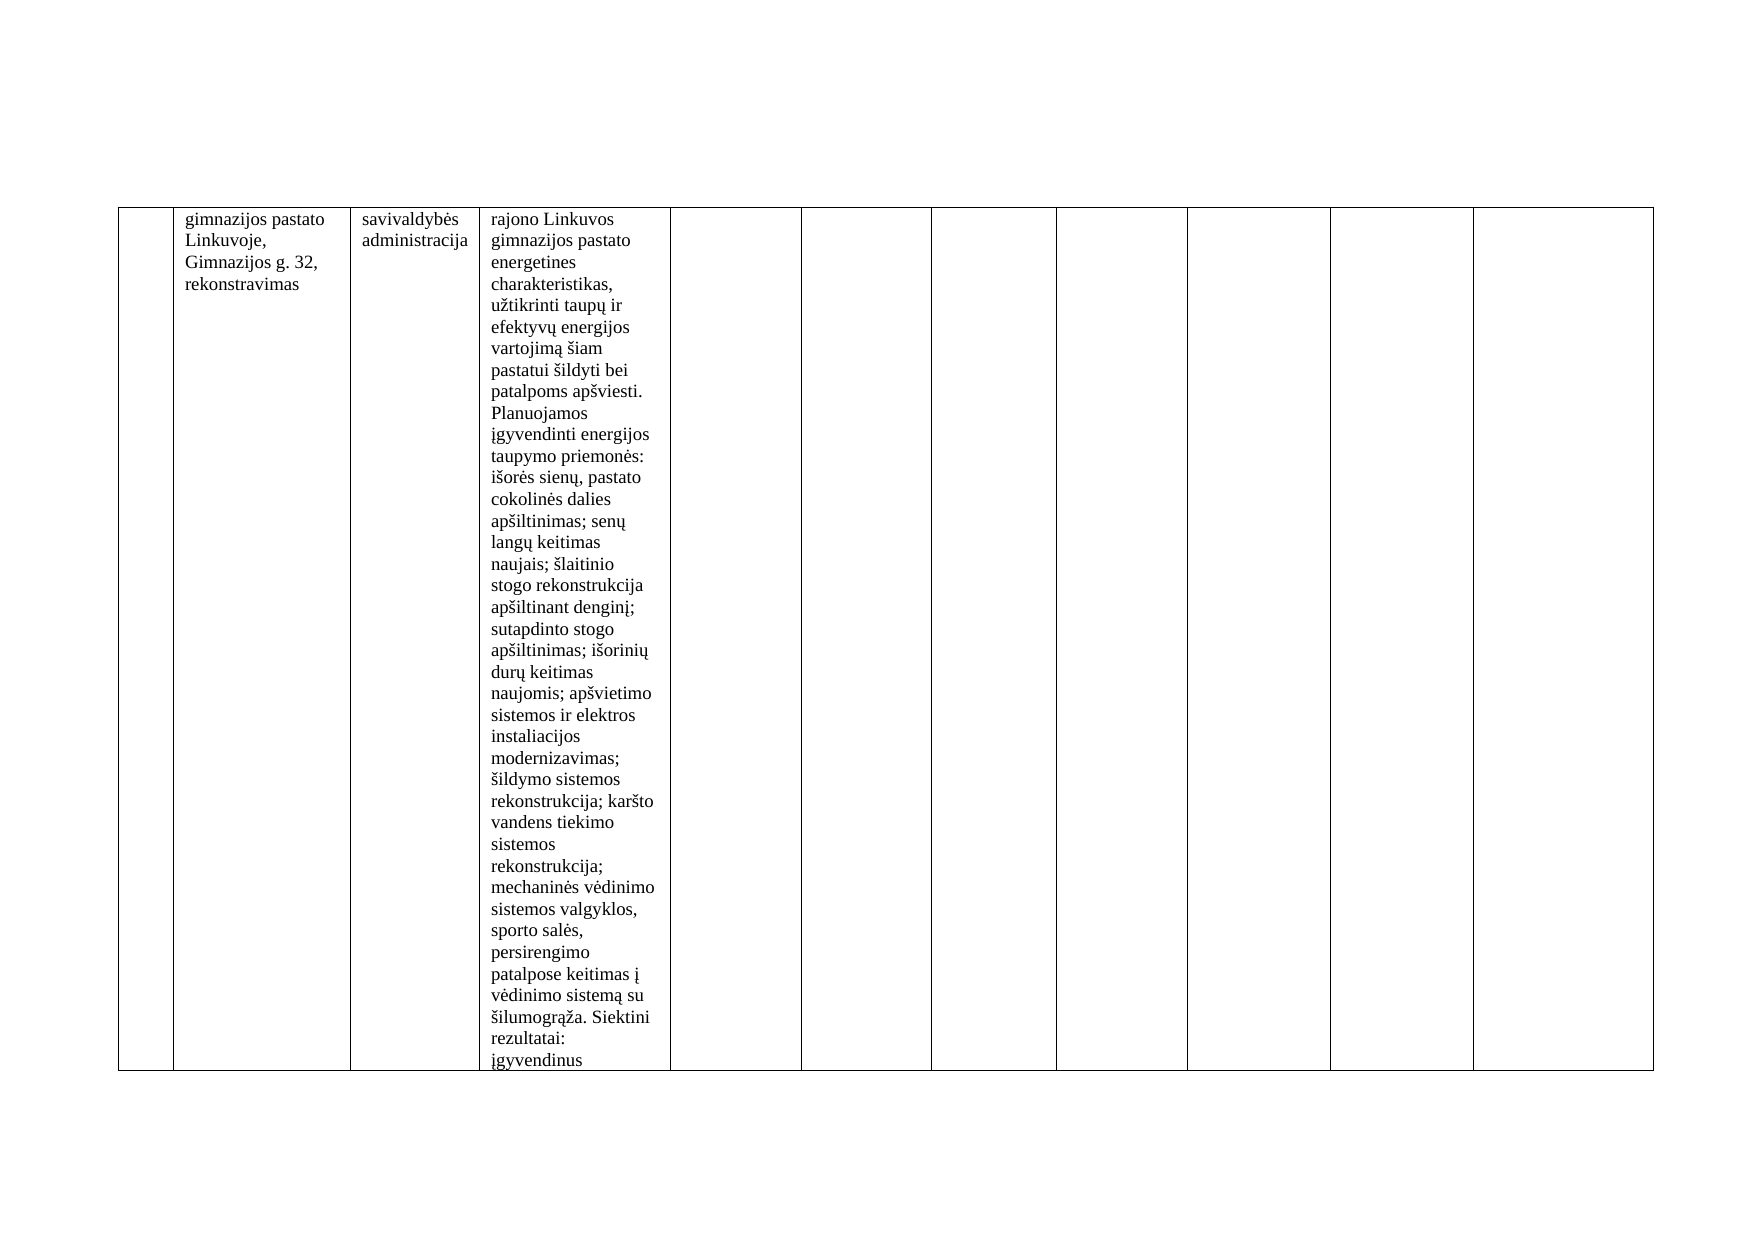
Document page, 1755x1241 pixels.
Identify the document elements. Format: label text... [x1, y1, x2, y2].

table_cell [1188, 208, 1330, 1070]
table_cell [802, 208, 931, 1070]
table_cell [1474, 208, 1653, 1070]
table_cell rajono Linkuvos gimnazijos pastato energetines charakteristikas, užtikrinti taupų ir efektyvų energijos vartojimą šiam pastatui šildyti bei patalpoms apšviesti. Planuojamos įgyvendinti energijos taupymo priemonės: išorės sienų, pastato cokolinės dalies apšiltinimas; senų langų keitimas naujais; šlaitinio stogo rekonstrukcija apšiltinant denginį; sutapdinto stogo apšiltinimas; išorinių durų keitimas naujomis; apšvietimo sistemos ir elektros instaliacijos modernizavimas; šildymo sistemos rekonstrukcija; karšto vandens tiekimo sistemos rekonstrukcija; mechaninės vėdinimo sistemos valgyklos, sporto salės, persirengimo patalpose keitimas į vėdinimo sistemą su šilumogrąža. Siektini rezultatai: įgyvendinus [480, 208, 670, 1070]
table_cell [1331, 208, 1473, 1070]
table_cell savivaldybės administracija [351, 208, 479, 1070]
table_cell - [1057, 208, 1187, 1070]
table_cell gimnazijos pastato Linkuvoje, Gimnazijos g. 32, rekonstravimas [174, 208, 350, 1070]
table_cell [671, 208, 801, 1070]
table_cell [119, 208, 173, 1070]
table_cell - [932, 208, 1056, 1070]
